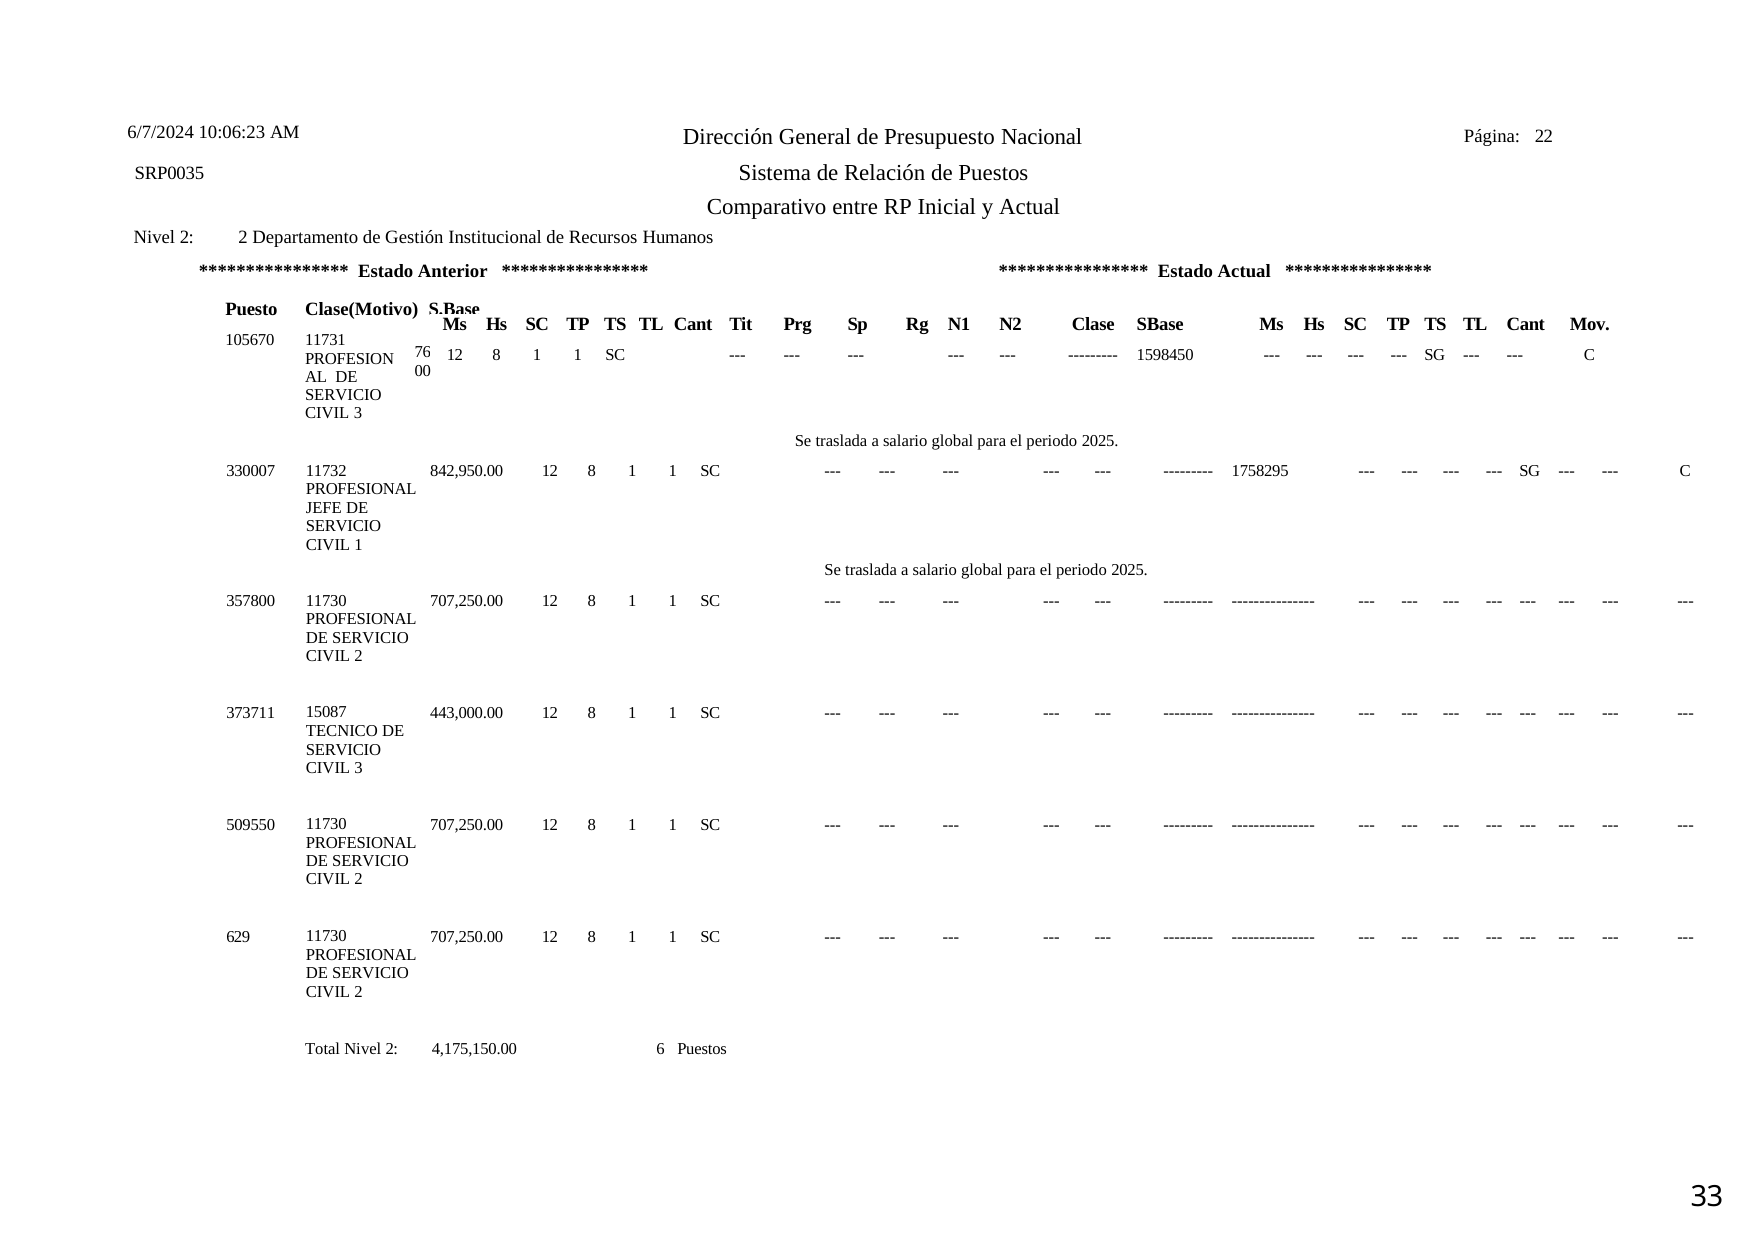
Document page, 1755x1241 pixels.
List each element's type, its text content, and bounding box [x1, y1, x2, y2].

table_cell --- [1389, 581, 1431, 685]
table_cell --- [772, 796, 859, 908]
table_header SC [1334, 314, 1377, 341]
table_cell 8 [476, 341, 516, 366]
table_header TS [1417, 314, 1455, 341]
table_cell --- [886, 341, 984, 366]
table_header TL Cant [633, 314, 721, 341]
table_header TP [1377, 314, 1417, 341]
table_cell SC [597, 341, 632, 366]
table_cell 12 [523, 581, 573, 685]
table_cell 707,250.00 [424, 908, 523, 1001]
table_header 1758295 [1223, 462, 1337, 554]
table_cell --- [1001, 796, 1077, 908]
table_header --- [919, 462, 1001, 554]
table_cell --- [1337, 581, 1388, 685]
table_cell --- [1001, 908, 1077, 1001]
table_header N2 [984, 314, 1044, 341]
table_cell --------------- [1223, 685, 1337, 796]
table_cell --- [1473, 581, 1511, 685]
table_cell --- [1649, 685, 1700, 796]
table_cell --------- [1044, 341, 1126, 366]
table_cell --- [1511, 685, 1550, 796]
table_cell Se traslada a salario global para el periodo 2025. [221, 554, 1700, 581]
table_header Prg [768, 314, 829, 341]
table_cell --- [1077, 581, 1137, 685]
table_header Sp [829, 314, 886, 341]
table_header 1 [612, 462, 653, 554]
table_cell SC [689, 685, 772, 796]
table_cell 1 [653, 796, 689, 908]
table_cell 357800 [221, 581, 291, 685]
table_cell 1 [653, 581, 689, 685]
table_cell --- [829, 341, 886, 366]
table_header Tit [721, 314, 767, 341]
table_header TP [558, 314, 597, 341]
table_cell --- [1550, 908, 1589, 1001]
table_header --- [1001, 462, 1077, 554]
table_cell --------------- [1223, 581, 1337, 685]
table_header Hs [476, 314, 516, 341]
table_cell --- [1226, 341, 1293, 366]
table_cell 8 [573, 908, 612, 1001]
table_cell --- [1077, 796, 1137, 908]
table_header Rg N1 [886, 314, 984, 341]
table_cell --- [1334, 341, 1377, 366]
table_header TS [597, 314, 632, 341]
table_header 1 [653, 462, 689, 554]
table_cell SC [689, 796, 772, 908]
table_cell 1598450 [1126, 341, 1226, 366]
table_cell --- [1377, 341, 1417, 366]
table_cell --- [919, 908, 1001, 1001]
table_cell 12 [523, 908, 573, 1001]
table_cell --- [984, 341, 1044, 366]
table_cell --- [919, 796, 1001, 908]
table_header --------- [1137, 462, 1222, 554]
table_cell 8 [573, 685, 612, 796]
table_header SC [689, 462, 772, 554]
table_cell 15087 TECNICO DE SERVICIO CIVIL 3 [291, 685, 424, 796]
table_header Mov. [1558, 314, 1616, 341]
table_cell 12 [437, 341, 476, 366]
table_cell 509550 [221, 796, 291, 908]
table_header Ms [1226, 314, 1293, 341]
table_cell --- [1455, 341, 1497, 366]
table_cell SG [1417, 341, 1455, 366]
table_cell --- [1077, 908, 1137, 1001]
table_cell --- [1589, 581, 1648, 685]
table_header --- [1473, 462, 1511, 554]
table_cell --- [1497, 341, 1558, 366]
table_cell 373711 [221, 685, 291, 796]
list Departamento de Gestión Institucional de Recursos Humanos [238, 226, 1621, 247]
table_cell --- [1389, 796, 1431, 908]
table_header 842,950.00 [424, 462, 523, 554]
table_cell --------- [1137, 581, 1222, 685]
table_cell 8 [573, 796, 612, 908]
table_cell --- [1337, 908, 1388, 1001]
table_cell 11730 PROFESIONAL DE SERVICIO CIVIL 2 [291, 581, 424, 685]
text **************** Estado Anterior **************** **************** Estado Actual **************** [198, 260, 1621, 281]
table_cell --- [772, 685, 859, 796]
table_cell --- [1431, 581, 1473, 685]
table_cell 1 [516, 341, 557, 366]
table_cell 1 [612, 581, 653, 685]
text Se traslada a salario global para el periodo 2025. [794, 431, 1621, 450]
text Nivel 2: [133, 226, 194, 247]
table_cell 443,000.00 [424, 685, 523, 796]
table_cell 1 [612, 685, 653, 796]
table_cell --- [1337, 796, 1388, 908]
table_cell --- [1431, 685, 1473, 796]
table_cell --- [1473, 908, 1511, 1001]
table_cell 629 [221, 908, 291, 1001]
table_cell --- [860, 908, 919, 1001]
table_cell --- [1001, 685, 1077, 796]
table_cell 1 [558, 341, 597, 366]
table_cell 1 [612, 908, 653, 1001]
table_cell --- [1511, 908, 1550, 1001]
table_cell --- [1473, 685, 1511, 796]
table_header Hs [1293, 314, 1334, 341]
table_cell --- [1511, 581, 1550, 685]
table_cell --- [1589, 685, 1648, 796]
table_cell --- [1431, 908, 1473, 1001]
table_cell 12 [523, 685, 573, 796]
table_cell SC [689, 908, 772, 1001]
table_cell --- [860, 581, 919, 685]
table_cell --- [1293, 341, 1334, 366]
table_header Ms [437, 314, 476, 341]
table_header SBase [1126, 314, 1226, 341]
table_cell --- [721, 341, 767, 366]
table_header --- [1431, 462, 1473, 554]
table_cell --- [1589, 796, 1648, 908]
table_cell --- [1001, 581, 1077, 685]
table_cell --- [1550, 685, 1589, 796]
table_header 12 [523, 462, 573, 554]
text 105670 11731 [225, 330, 404, 349]
table_header --- [1337, 462, 1388, 554]
text Total Nivel 2: 4,175,150.00 6 Puestos [305, 1038, 1621, 1058]
table_header --- [1550, 462, 1589, 554]
table_cell --- [1649, 581, 1700, 685]
table_cell --- [1473, 796, 1511, 908]
text Puesto Clase(Motivo) S.Base [225, 297, 1621, 366]
table_header Clase [1044, 314, 1126, 341]
table_cell --- [772, 581, 859, 685]
table_cell --- [1077, 685, 1137, 796]
table_cell --- [860, 796, 919, 908]
table_header 11732 PROFESIONAL JEFE DE SERVICIO CIVIL 1 [291, 462, 424, 554]
table_header SC [516, 314, 557, 341]
table_cell --- [1389, 685, 1431, 796]
table_cell --------- [1137, 685, 1222, 796]
table_cell --- [1431, 796, 1473, 908]
table_cell 11730 PROFESIONAL DE SERVICIO CIVIL 2 [291, 908, 424, 1001]
table_cell --- [1649, 908, 1700, 1001]
table_header TL [1455, 314, 1497, 341]
table_cell --- [1649, 796, 1700, 908]
table_header 8 [573, 462, 612, 554]
table_cell 1 [653, 908, 689, 1001]
table_cell --- [1389, 908, 1431, 1001]
table_cell --- [919, 685, 1001, 796]
table_cell 12 [523, 796, 573, 908]
table_header --- [772, 462, 859, 554]
text 767,450.00 [414, 342, 479, 380]
table_cell --------------- [1223, 796, 1337, 908]
table_cell --- [1589, 908, 1648, 1001]
table_cell SC [689, 581, 772, 685]
table_cell C [1558, 341, 1616, 366]
table_cell 1 [653, 685, 689, 796]
table_cell --- [1337, 685, 1388, 796]
table_cell --- [768, 341, 829, 366]
table_header --- [1077, 462, 1137, 554]
table_cell 1 [612, 796, 653, 908]
table_header SG [1511, 462, 1550, 554]
table_cell --- [1550, 581, 1589, 685]
table_cell 11730 PROFESIONAL DE SERVICIO CIVIL 2 [291, 796, 424, 908]
table_cell 8 [573, 581, 612, 685]
table_header Cant [1497, 314, 1558, 341]
table_cell --------- [1137, 796, 1222, 908]
table_cell --------------- [1223, 908, 1337, 1001]
table_cell --- [1511, 796, 1550, 908]
table_cell --- [772, 908, 859, 1001]
table_cell 707,250.00 [424, 581, 523, 685]
table_cell --- [919, 581, 1001, 685]
table_cell --- [1550, 796, 1589, 908]
table_header --- [1389, 462, 1431, 554]
table_cell --------- [1137, 908, 1222, 1001]
table_cell [633, 341, 721, 366]
table_cell 707,250.00 [424, 796, 523, 908]
table_header --- [860, 462, 919, 554]
text PROFESIONAL DE SERVICIO CIVIL 3 [305, 349, 404, 422]
table_cell --- [860, 685, 919, 796]
table_header --- C [1589, 462, 1700, 554]
table_header 330007 [221, 462, 291, 554]
